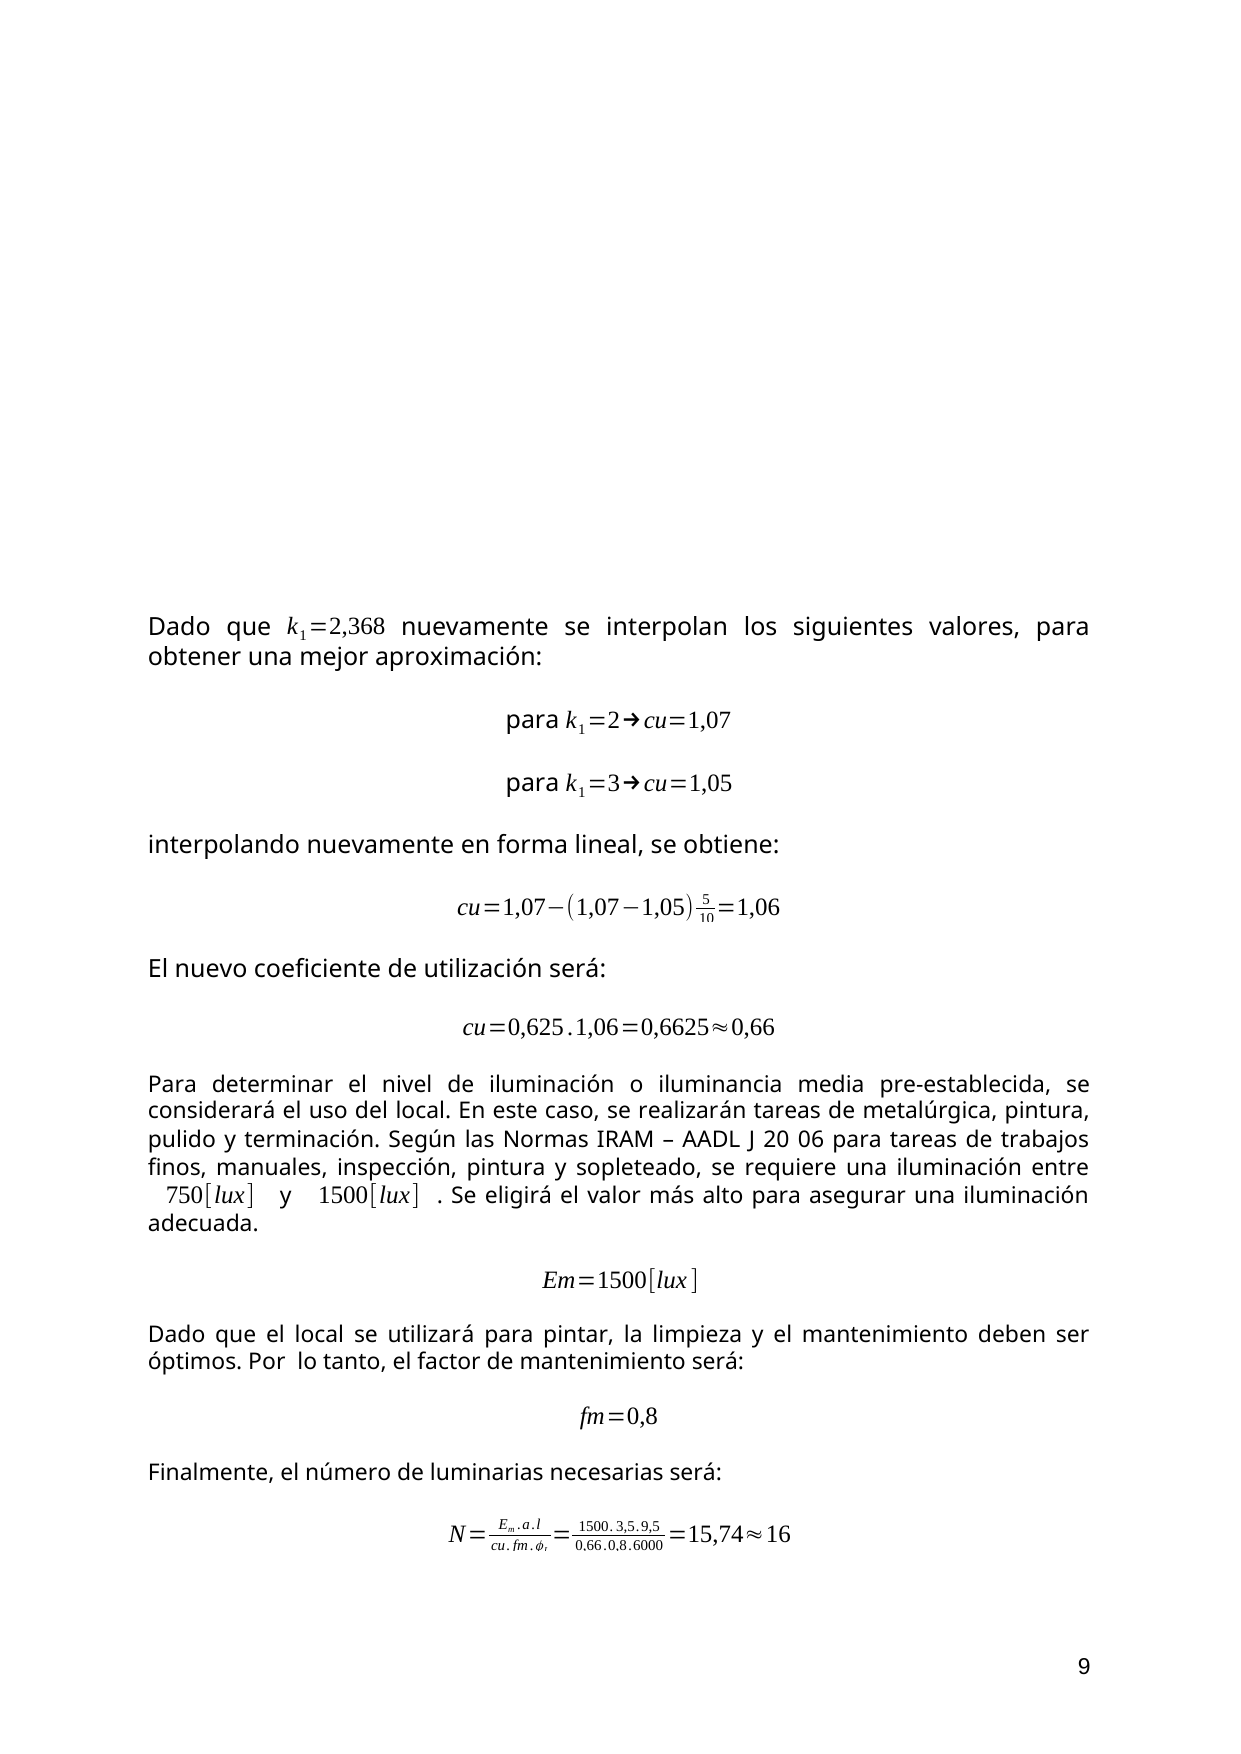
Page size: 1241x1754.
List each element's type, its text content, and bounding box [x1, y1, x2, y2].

text Dado que nuevamente se interpolan los siguientes valores, para obtener una mejor aproximación: [148, 609, 1090, 672]
text para [148, 766, 1090, 798]
text interpolando nuevamente en forma lineal, se obtiene: [148, 828, 1090, 859]
text Para determinar el nivel de iluminación o iluminancia media pre-establecida, se considerará el uso del local. En este caso, se realizarán tareas de metalúrgica, pintura, pulido y terminación. Según las Normas IRAM – AADL J 20 06 para tareas de trabajos finos, manuales, inspección, pintura y sopleteado, se requiere una iluminación entre y . Se eligirá el valor más alto para asegurar una iluminación adecuada. [148, 1069, 1090, 1238]
text Finalmente, el número de luminarias necesarias será: [148, 1458, 1090, 1486]
text para [148, 703, 1090, 735]
text Dado que el local se utilizará para pintar, la limpieza y el mantenimiento deben ser óptimos. Por lo tanto, el factor de mantenimiento será: [148, 1320, 1090, 1376]
text El nuevo coeficiente de utilización será: [148, 953, 1090, 983]
